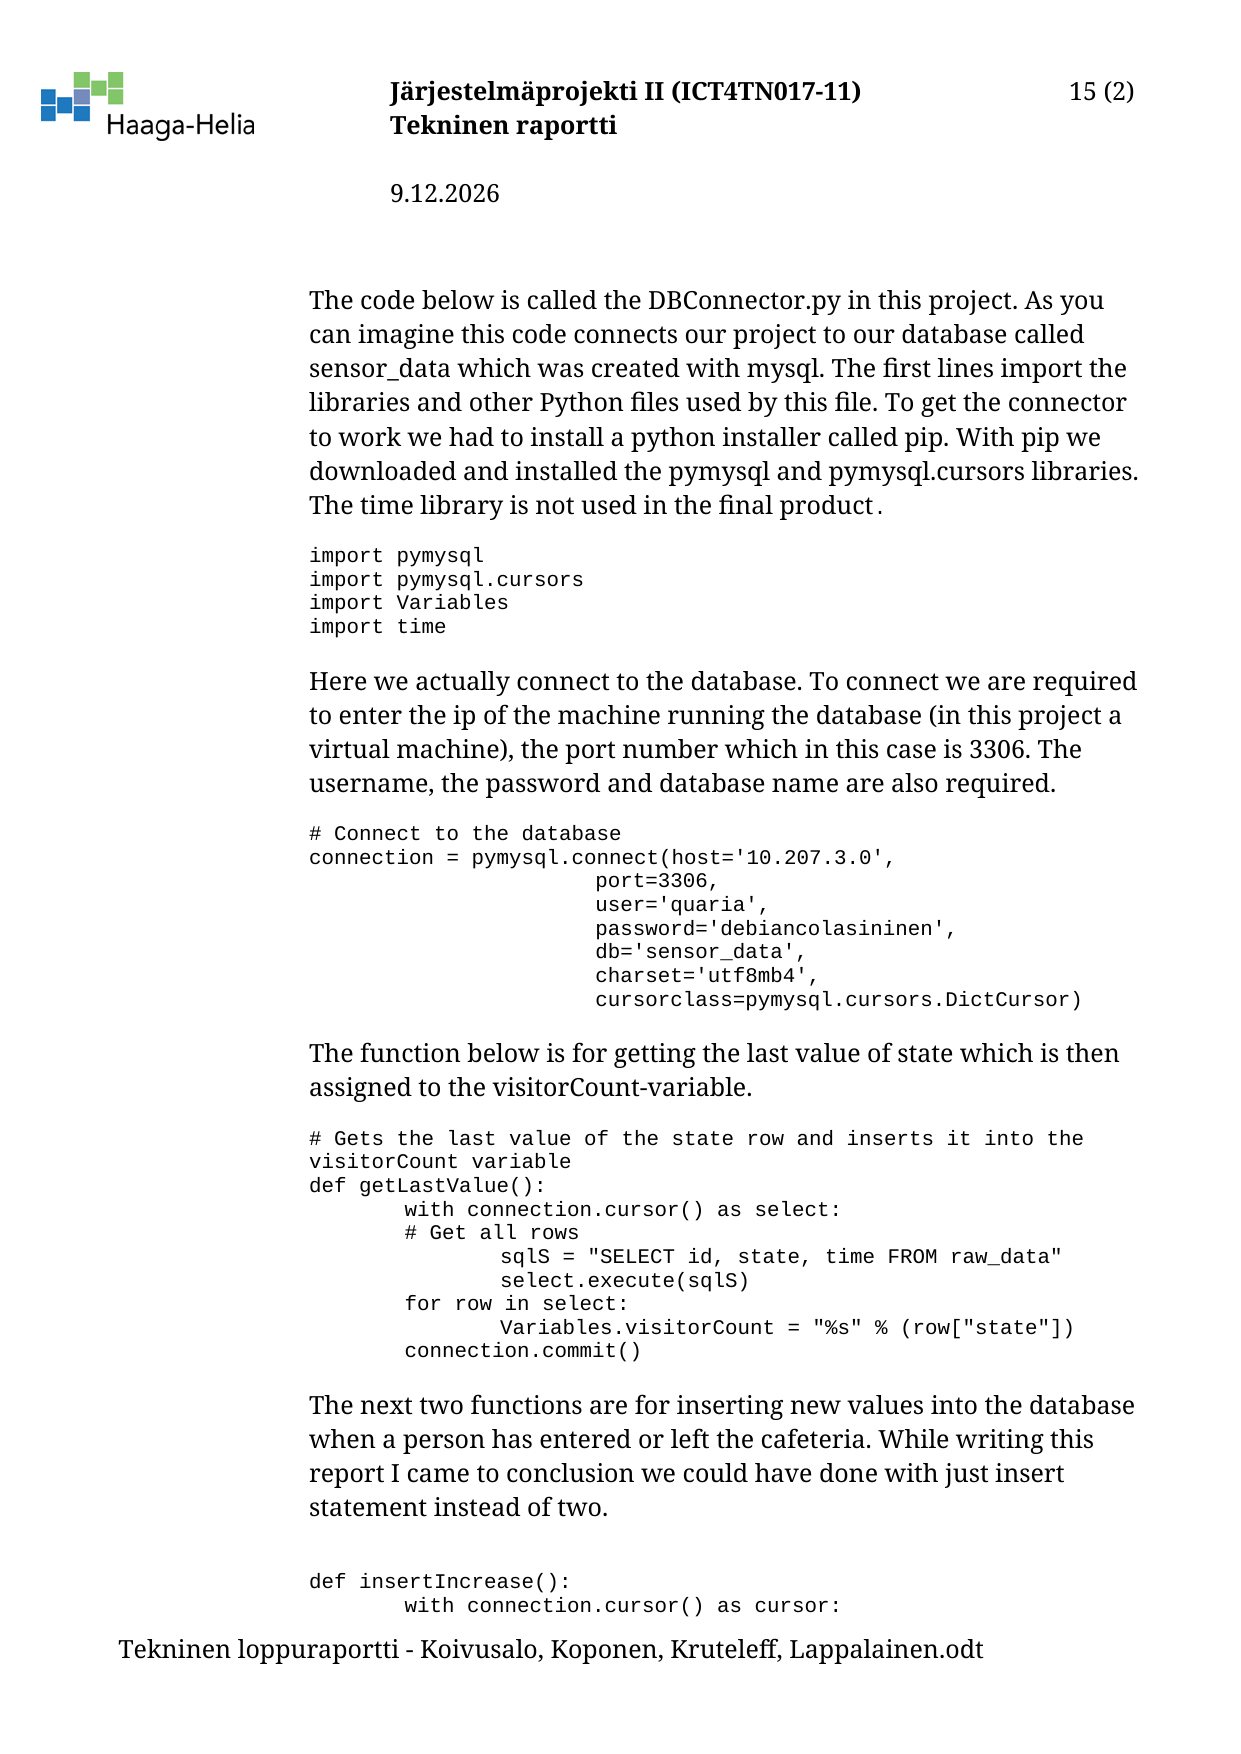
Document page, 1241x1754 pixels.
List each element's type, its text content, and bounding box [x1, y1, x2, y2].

text cursorclass=pymysql.cursors.DictCursor) [118, 989, 1152, 1012]
text The next two functions are for inserting new values into the database when a person has entered or left the cafeteria. While writing this report I came to conclusion we could have done with just insert statement instead of two. [118, 1388, 1152, 1524]
text # Gets the last value of the state row and inserts it into the visitorCount variable [118, 1128, 1152, 1175]
text connection.commit() [118, 1341, 1152, 1364]
text import Variables [118, 592, 1152, 616]
text select.execute(sqlS) [118, 1269, 1152, 1293]
text sqlS = "SELECT id, state, time FROM raw_data" [118, 1246, 1152, 1269]
text Variables.visitorCount = "%s" % (row["state"]) [118, 1317, 1152, 1341]
text import pymysql [118, 545, 1152, 569]
text import pymysql.cursors [118, 569, 1152, 592]
text The code below is called the DBConnector.py in this project. As you can imagine this code connects our project to our database called sensor_data which was created with mysql. The first lines import the libraries and other Python files used by this file. To get the connector to work we had to install a python installer called pip. With pip we downloaded and installed the pymysql and pymysql.cursors libraries. The time library is not used in the final product. [118, 283, 1152, 521]
text port=3306, [118, 870, 1152, 894]
text # Get all rows [118, 1222, 1152, 1246]
text Here we actually connect to the database. To connect we are required to enter the ip of the machine running the database (in this project a virtual machine), the port number which in this case is 3306. The username, the password and database name are also required. [118, 663, 1152, 799]
text with connection.cursor() as cursor: [118, 1595, 1152, 1619]
text for row in select: [118, 1293, 1152, 1317]
text user='quaria', [118, 894, 1152, 918]
text password='debiancolasininen', [118, 918, 1152, 941]
text def getLastValue(): [118, 1175, 1152, 1199]
text connection = pymysql.connect(host='10.207.3.0', [118, 847, 1152, 870]
text The function below is for getting the last value of state which is then assigned to the visitorCount-variable. [118, 1036, 1152, 1104]
text def insertIncrease(): [118, 1571, 1152, 1595]
text with connection.cursor() as select: [118, 1199, 1152, 1222]
text import time [118, 616, 1152, 639]
text # Connect to the database [118, 823, 1152, 847]
text charset='utf8mb4', [118, 965, 1152, 989]
text db='sensor_data', [118, 941, 1152, 965]
